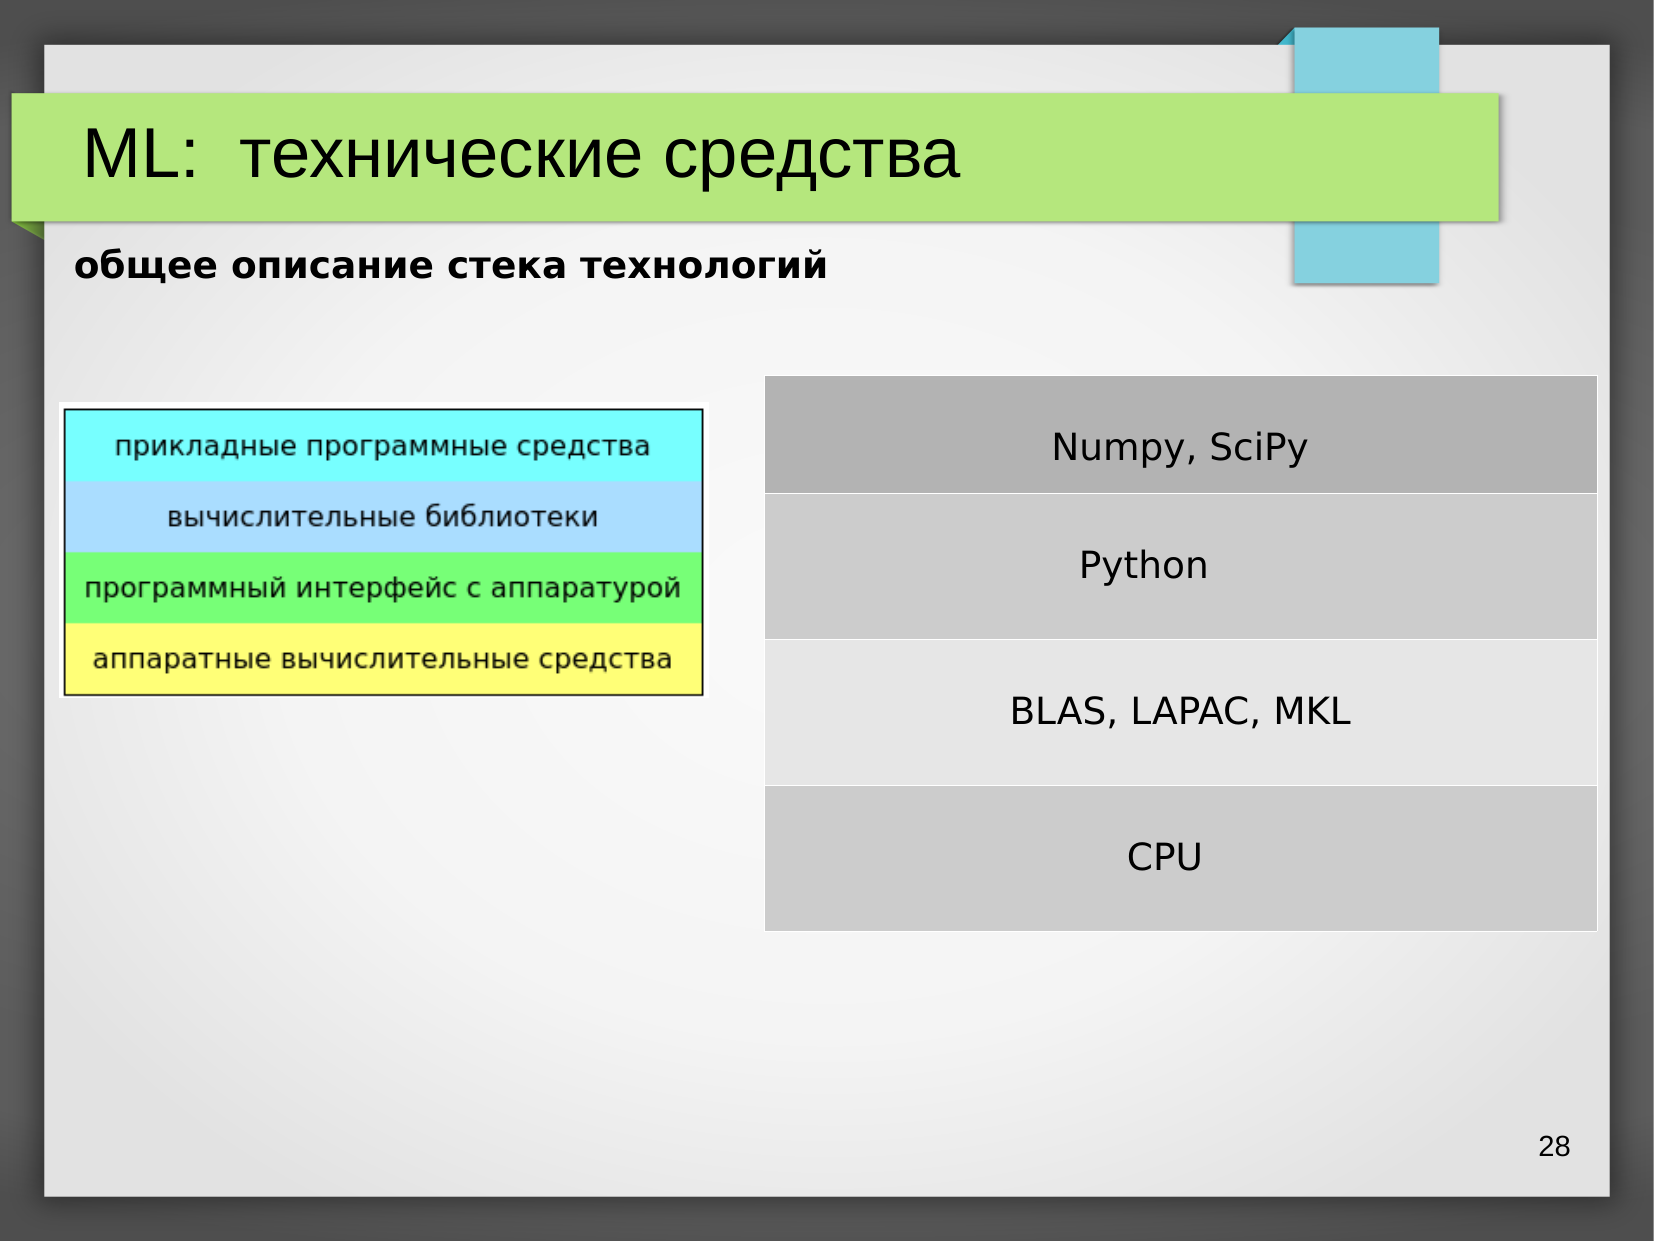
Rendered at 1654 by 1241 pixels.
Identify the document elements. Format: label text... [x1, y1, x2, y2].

subtitle [1098, 354, 1654, 1028]
table_cell CPU [765, 786, 1597, 931]
table_header Numpy, SciPy [765, 376, 1597, 493]
table_cell Python [765, 494, 1597, 639]
title ML: технические средства [82, 49, 1571, 257]
picture [0, 0, 1654, 1241]
text_box общее описание стека технологий [59, 236, 934, 331]
table_cell BLAS, LAPAC, MKL [765, 640, 1597, 785]
